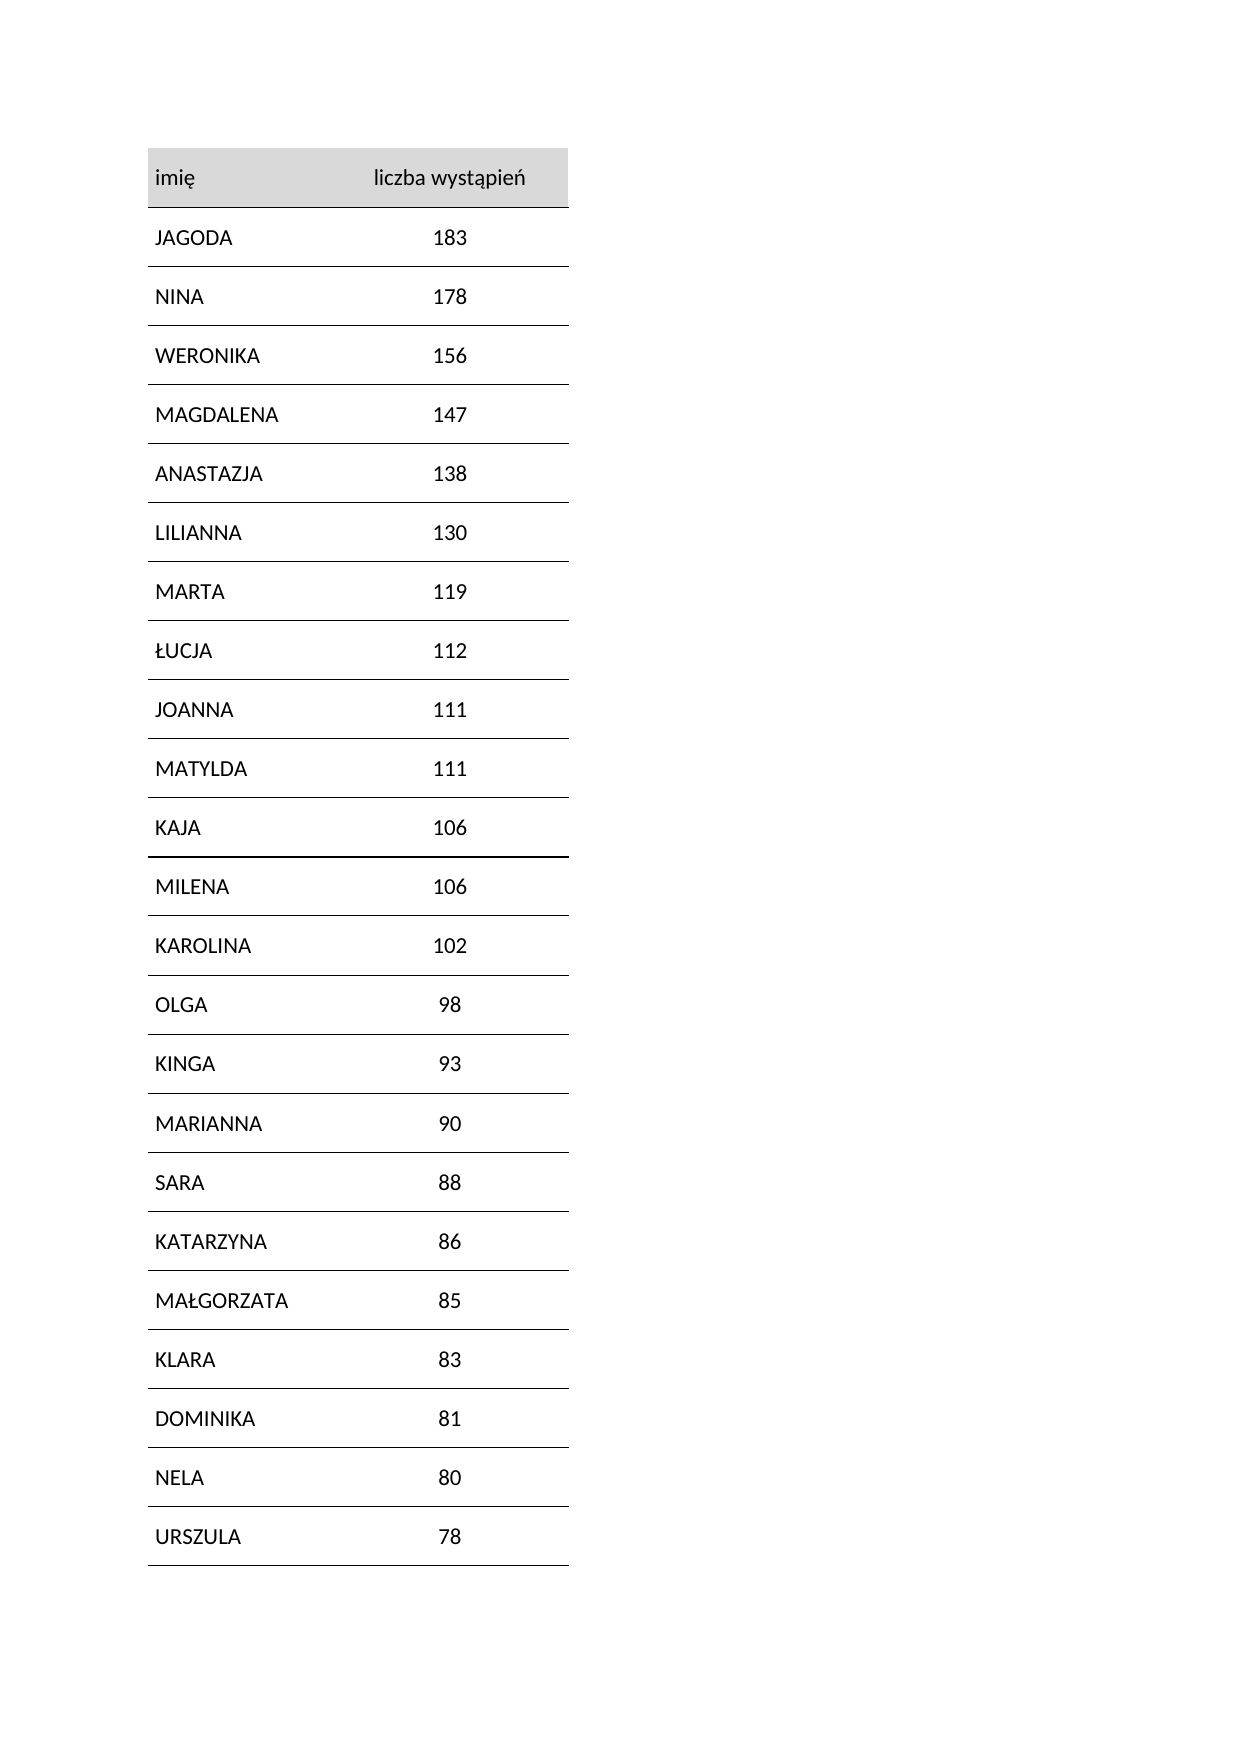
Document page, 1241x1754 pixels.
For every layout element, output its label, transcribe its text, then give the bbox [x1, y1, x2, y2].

table_cell 81 [331, 1389, 568, 1447]
table_cell NINA [148, 267, 331, 325]
table_cell 98 [331, 976, 568, 1033]
table_cell 80 [331, 1448, 568, 1506]
table_cell MILENA [148, 858, 331, 915]
table_cell KAROLINA [148, 916, 331, 974]
table_cell KINGA [148, 1035, 331, 1093]
table_cell MARIANNA [148, 1094, 331, 1152]
table_cell MAŁGORZATA [148, 1271, 331, 1329]
table_cell 156 [331, 326, 568, 384]
table_cell 178 [331, 267, 568, 325]
table_cell 147 [331, 385, 568, 443]
table_cell SARA [148, 1153, 331, 1211]
table_cell NELA [148, 1448, 331, 1506]
table_cell MAGDALENA [148, 385, 331, 443]
table_cell 119 [331, 562, 568, 620]
table_cell MARTA [148, 562, 331, 620]
table_header imię [148, 148, 331, 207]
table_cell MATYLDA [148, 739, 331, 797]
table_cell 183 [331, 208, 568, 266]
table_cell URSZULA [148, 1507, 331, 1565]
table_cell KLARA [148, 1330, 331, 1388]
table_cell JAGODA [148, 208, 331, 266]
table_cell 130 [331, 503, 568, 561]
table_cell WERONIKA [148, 326, 331, 384]
table_cell 90 [331, 1094, 568, 1152]
table_cell 111 [331, 739, 568, 797]
table_cell 112 [331, 621, 568, 679]
table_cell LILIANNA [148, 503, 331, 561]
table_cell DOMINIKA [148, 1389, 331, 1447]
table_cell 106 [331, 798, 568, 856]
table_cell KAJA [148, 798, 331, 856]
table_cell JOANNA [148, 680, 331, 738]
table_cell KATARZYNA [148, 1212, 331, 1270]
table_cell 138 [331, 444, 568, 502]
table_cell 83 [331, 1330, 568, 1388]
table_cell OLGA [148, 976, 331, 1033]
table_cell 78 [331, 1507, 568, 1565]
table_header liczba wystąpień [331, 148, 568, 207]
table_cell 111 [331, 680, 568, 738]
table_cell 93 [331, 1035, 568, 1093]
table_cell 106 [331, 858, 568, 915]
table_cell 88 [331, 1153, 568, 1211]
table_cell ANASTAZJA [148, 444, 331, 502]
table_cell 86 [331, 1212, 568, 1270]
table_cell 102 [331, 916, 568, 974]
table_cell 85 [331, 1271, 568, 1329]
table_cell ŁUCJA [148, 621, 331, 679]
